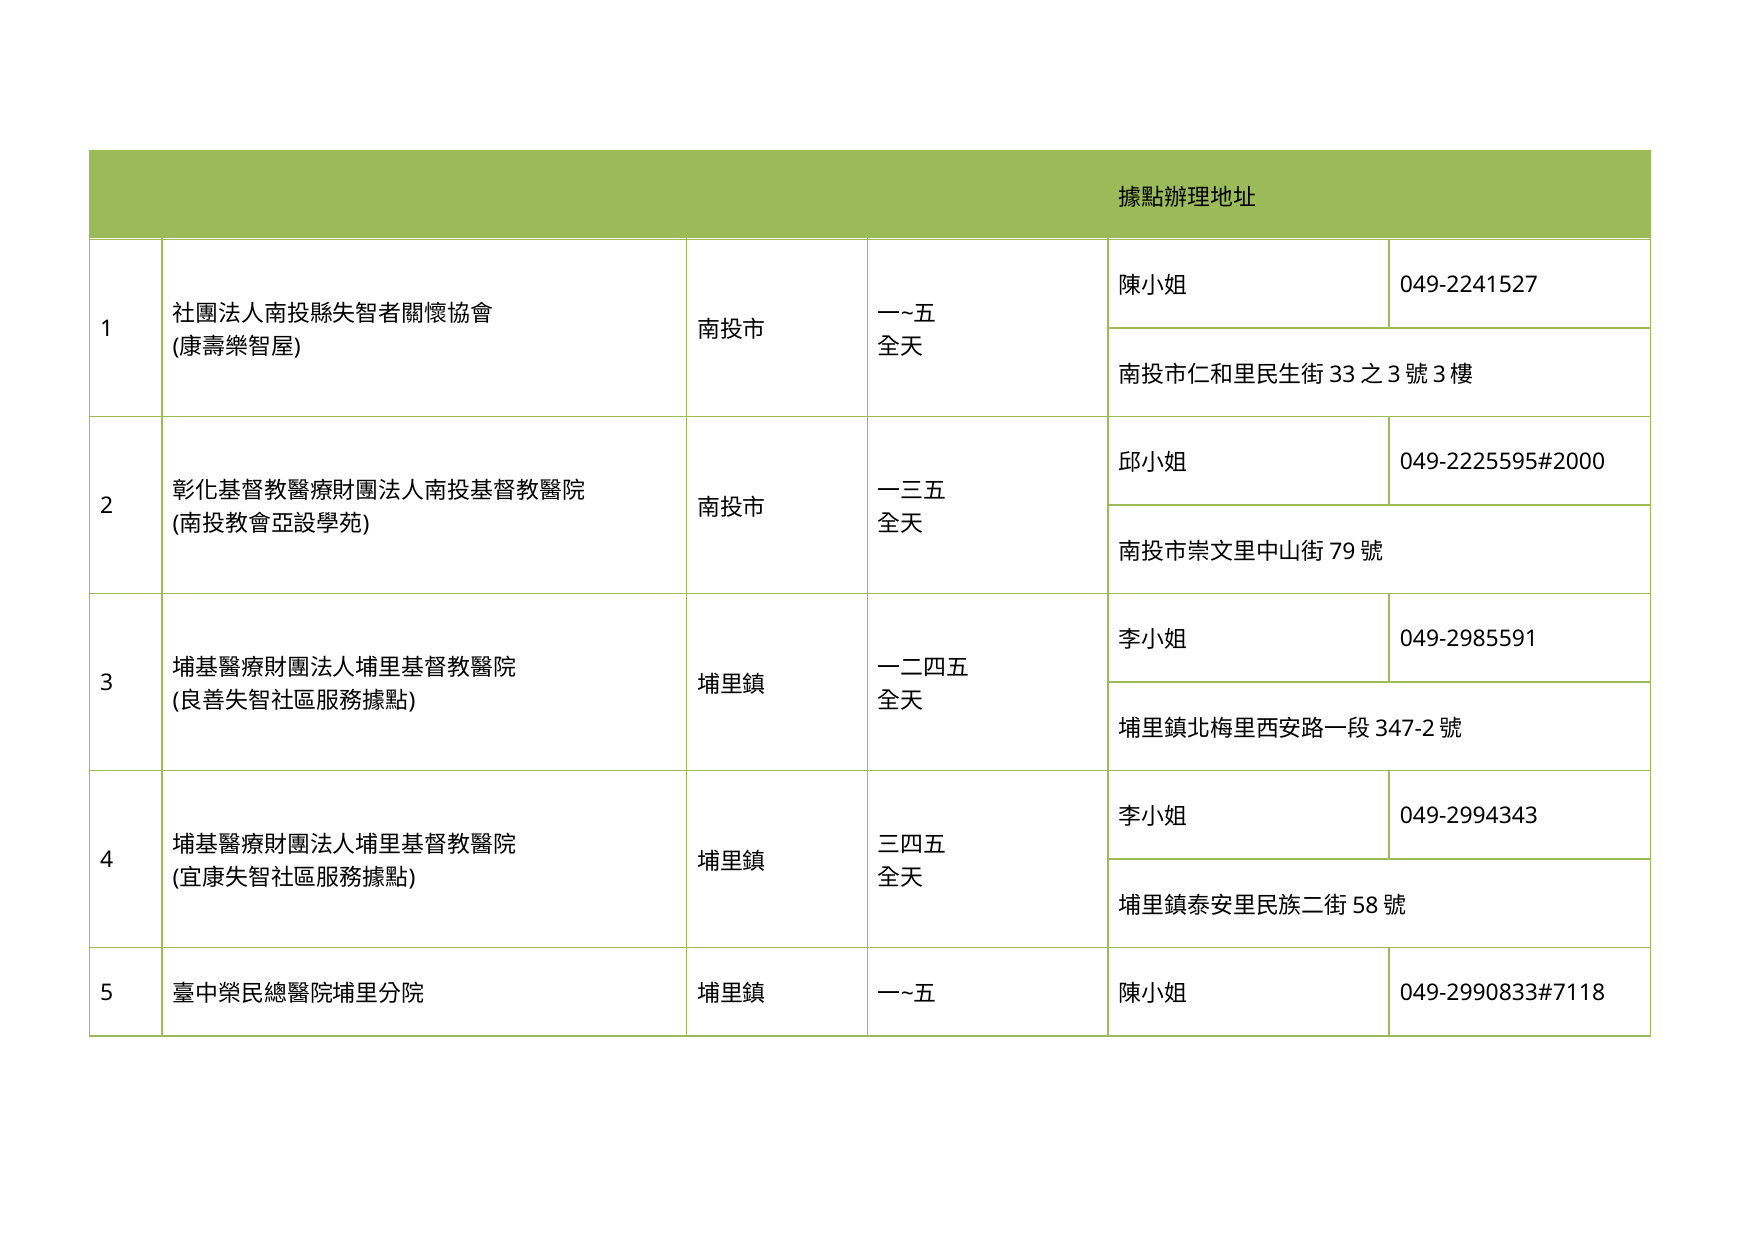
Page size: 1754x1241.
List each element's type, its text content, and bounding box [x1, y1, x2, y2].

table_cell 南投市 [687, 417, 867, 593]
table_cell 南投市 [687, 240, 867, 416]
table_cell 一~五 [868, 948, 1107, 1035]
table_cell 南投市仁和里民生街33之3號3樓 [1109, 329, 1650, 416]
table_cell 社團法人南投縣失智者關懷協會 (康壽樂智屋) [163, 240, 686, 416]
table_cell 2 [90, 417, 161, 593]
table_header [687, 152, 867, 238]
table_cell 三四五 全天 [868, 771, 1107, 947]
table_cell 埔里鎮 [687, 771, 867, 947]
table_cell 據點辦理地址 [1109, 152, 1650, 238]
table_cell 049-2985591 [1390, 594, 1650, 681]
table_cell 4 [90, 771, 161, 947]
table_cell 049-2225595#2000 [1390, 417, 1650, 504]
table_cell 埔里鎮 [687, 948, 867, 1035]
table_cell 埔里鎮 [687, 594, 867, 770]
table_cell 李小姐 [1109, 771, 1388, 858]
table_cell 一~五 全天 [868, 240, 1107, 416]
table_cell 5 [90, 948, 161, 1035]
table_cell 彰化基督教醫療財團法人南投基督教醫院 (南投教會亞設學苑) [163, 417, 686, 593]
table_cell 049-2990833#7118 [1390, 948, 1650, 1035]
table_cell 一三五 全天 [868, 417, 1107, 593]
table_cell 南投市崇文里中山街79號 [1109, 506, 1650, 593]
table_cell 一二四五 全天 [868, 594, 1107, 770]
table_cell 049-2241527 [1390, 240, 1650, 327]
table_header [868, 152, 1107, 238]
table_cell 3 [90, 594, 161, 770]
table_cell 049-2994343 [1390, 771, 1650, 858]
table_cell 陳小姐 [1109, 948, 1388, 1035]
table_cell 李小姐 [1109, 594, 1388, 681]
table_header [90, 152, 161, 238]
table_cell 邱小姐 [1109, 417, 1388, 504]
table_cell 陳小姐 [1109, 240, 1388, 327]
table_cell 埔基醫療財團法人埔里基督教醫院 (宜康失智社區服務據點) [163, 771, 686, 947]
table_cell 1 [90, 240, 161, 416]
table_header [163, 152, 686, 238]
table_cell 臺中榮民總醫院埔里分院 [163, 948, 686, 1035]
table_cell 埔基醫療財團法人埔里基督教醫院 (良善失智社區服務據點) [163, 594, 686, 770]
table_cell 埔里鎮泰安里民族二街58號 [1109, 860, 1650, 947]
table_cell 埔里鎮北梅里西安路一段347-2號 [1109, 683, 1650, 770]
